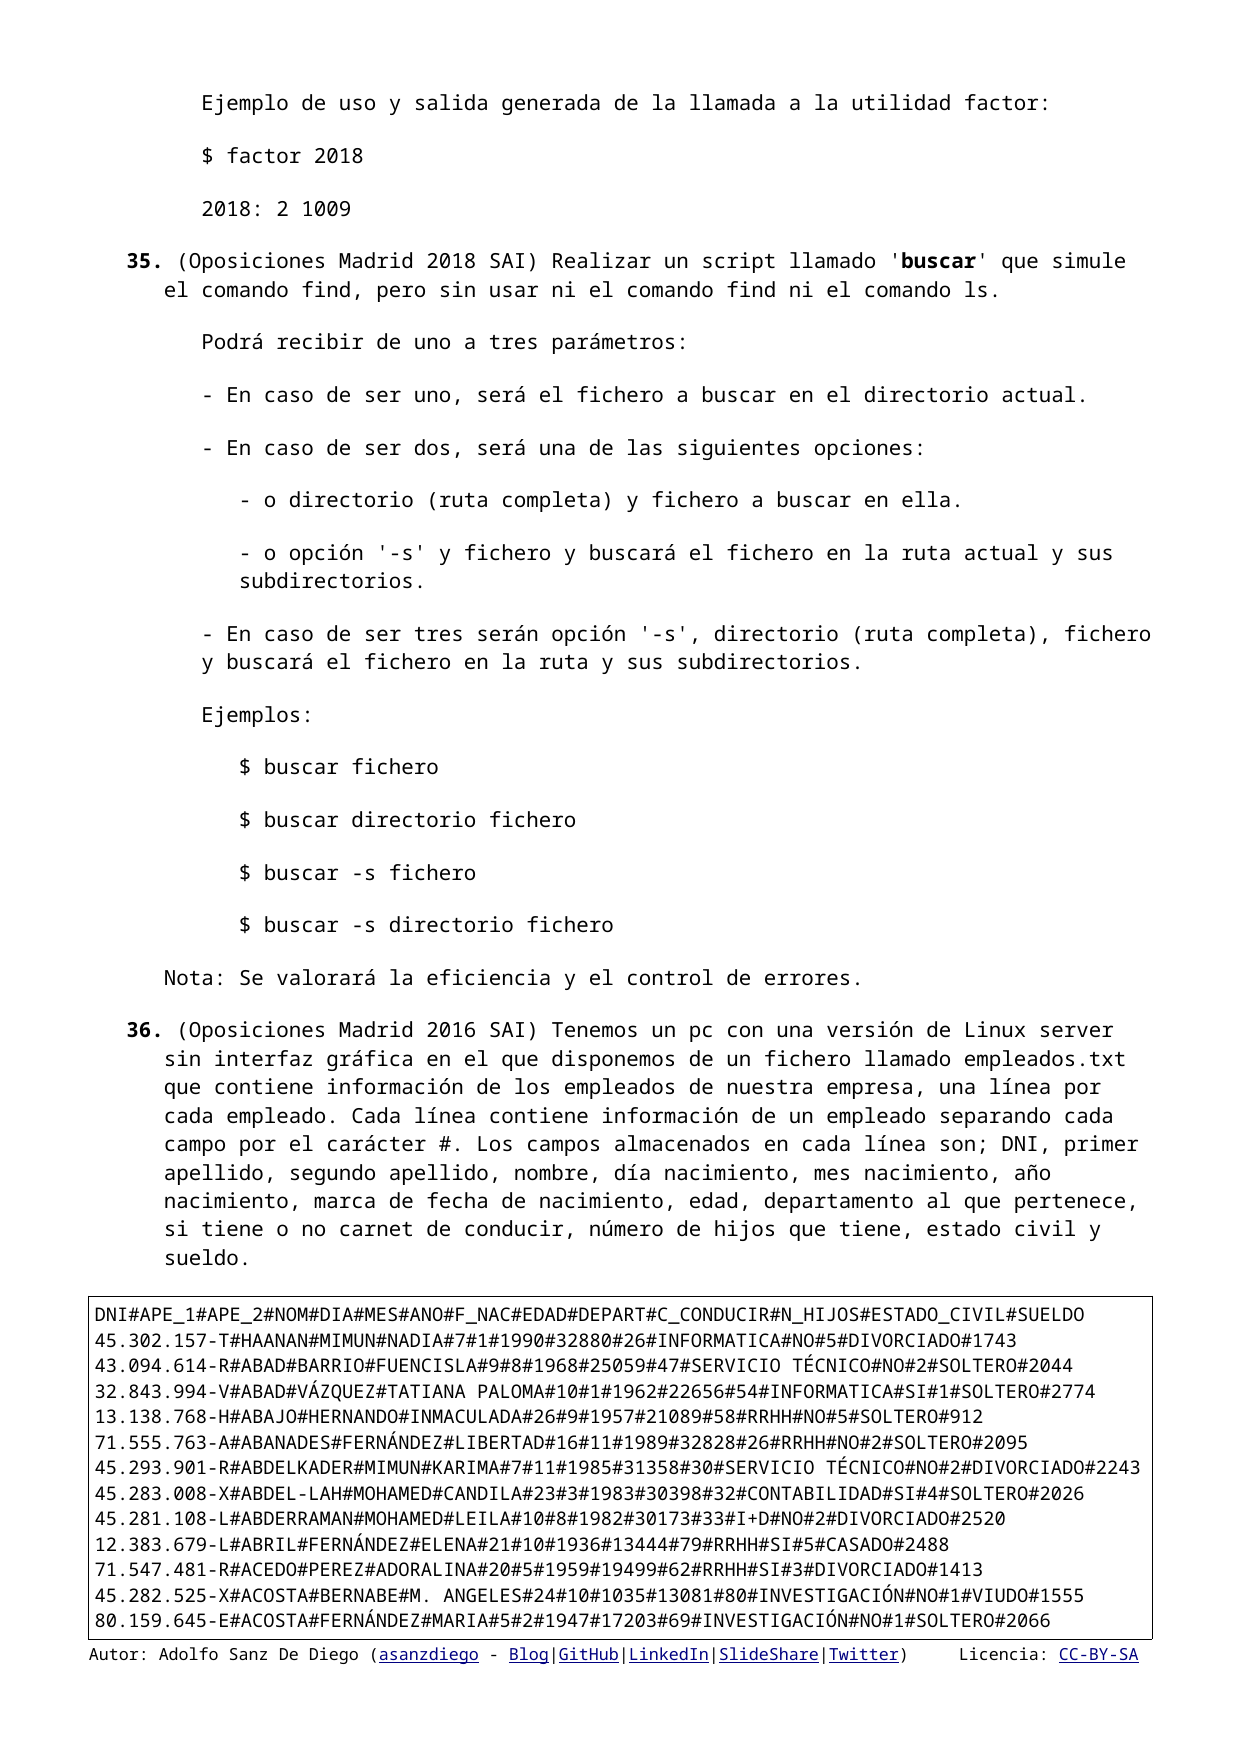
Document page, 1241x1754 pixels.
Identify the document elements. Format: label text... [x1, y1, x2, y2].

list - En caso de ser tres serán opción '-s', directorio (ruta completa), fichero y buscará el fichero en la ruta y sus subdirectorios. [163, 619, 1152, 676]
table_header DNI#APE_1#APE_2#NOM#DIA#MES#ANO#F_NAC#EDAD#DEPART#C_CONDUCIR#N_HIJOS#ESTADO_CIVIL#SUELDO 45.302.157-T#HAANAN#MIMUN#NADIA#7#1#1990#32880#26#INFORMATICA#NO#5#DIVORCIADO#1743 43.094.614-R#ABAD#BARRIO#FUENCISLA#9#8#1968#25059#47#SERVICIO TÉCNICO#NO#2#SOLTERO#2044 32.843.994-V#ABAD#VÁZQUEZ#TATIANA PALOMA#10#1#1962#22656#54#INFORMATICA#SI#1#SOLTERO#2774 13.138.768-H#ABAJO#HERNANDO#INMACULADA#26#9#1957#21089#58#RRHH#NO#5#SOLTERO#912 71.555.763-A#ABANADES#FERNÁNDEZ#LIBERTAD#16#11#1989#32828#26#RRHH#NO#2#SOLTERO#2095 45.293.901-R#ABDELKADER#MIMUN#KARIMA#7#11#1985#31358#30#SERVICIO TÉCNICO#NO#2#DIVORCIADO#2243 45.283.008-X#ABDEL-LAH#MOHAMED#CANDILA#23#3#1983#30398#32#CONTABILIDAD#SI#4#SOLTERO#2026 45.281.108-L#ABDERRAMAN#MOHAMED#LEILA#10#8#1982#30173#33#I+D#NO#2#DIVORCIADO#2520 12.383.679-L#ABRIL#FERNÁNDEZ#ELENA#21#10#1936#13444#79#RRHH#SI#5#CASADO#2488 71.547.481-R#ACEDO#PEREZ#ADORALINA#20#5#1959#19499#62#RRHH#SI#3#DIVORCIADO#1413 45.282.525-X#ACOSTA#BERNABE#M. ANGELES#24#10#1035#13081#80#INVESTIGACIÓN#NO#1#VIUDO#1555 80.159.645-E#ACOSTA#FERNÁNDEZ#MARIA#5#2#1947#17203#69#INVESTIGACIÓN#NO#1#SOLTERO#2066 [89, 1297, 1152, 1639]
list - o opción '-s' y fichero y buscará el fichero en la ruta actual y sus subdirectorios. [201, 538, 1152, 595]
list Nota: Se valorará la eficiencia y el control de errores. [126, 963, 1152, 991]
list (Oposiciones Madrid 2018 SAI) Realizar un script llamado 'buscar' que simule el comando find, pero sin usar ni el comando find ni el comando ls. [126, 246, 1152, 303]
list - En caso de ser uno, será el fichero a buscar en el directorio actual. [163, 380, 1152, 408]
list $ buscar fichero [201, 752, 1152, 781]
list $ factor 2018 [163, 141, 1152, 169]
list $ buscar -s directorio fichero [201, 910, 1152, 939]
list Ejemplo de uso y salida generada de la llamada a la utilidad factor: [163, 88, 1152, 117]
list Ejemplos: [163, 700, 1152, 728]
list 2018: 2 1009 [163, 194, 1152, 222]
list $ buscar -s fichero [201, 858, 1152, 886]
list Podrá recibir de uno a tres parámetros: [163, 327, 1152, 356]
list - o directorio (ruta completa) y fichero a buscar en ella. [201, 485, 1152, 514]
list - En caso de ser dos, será una de las siguientes opciones: [163, 433, 1152, 461]
list $ buscar directorio fichero [201, 805, 1152, 833]
list (Oposiciones Madrid 2016 SAI) Tenemos un pc con una versión de Linux server sin interfaz gráfica en el que disponemos de un fichero llamado empleados.txt que contiene información de los empleados de nuestra empresa, una línea por cada empleado. Cada línea contiene información de un empleado separando cada campo por el carácter #. Los campos almacenados en cada línea son; DNI, primer apellido, segundo apellido, nombre, día nacimiento, mes nacimiento, año nacimiento, marca de fecha de nacimiento, edad, departamento al que pertenece, si tiene o no carnet de conducir, número de hijos que tiene, estado civil y sueldo. [126, 1016, 1152, 1271]
